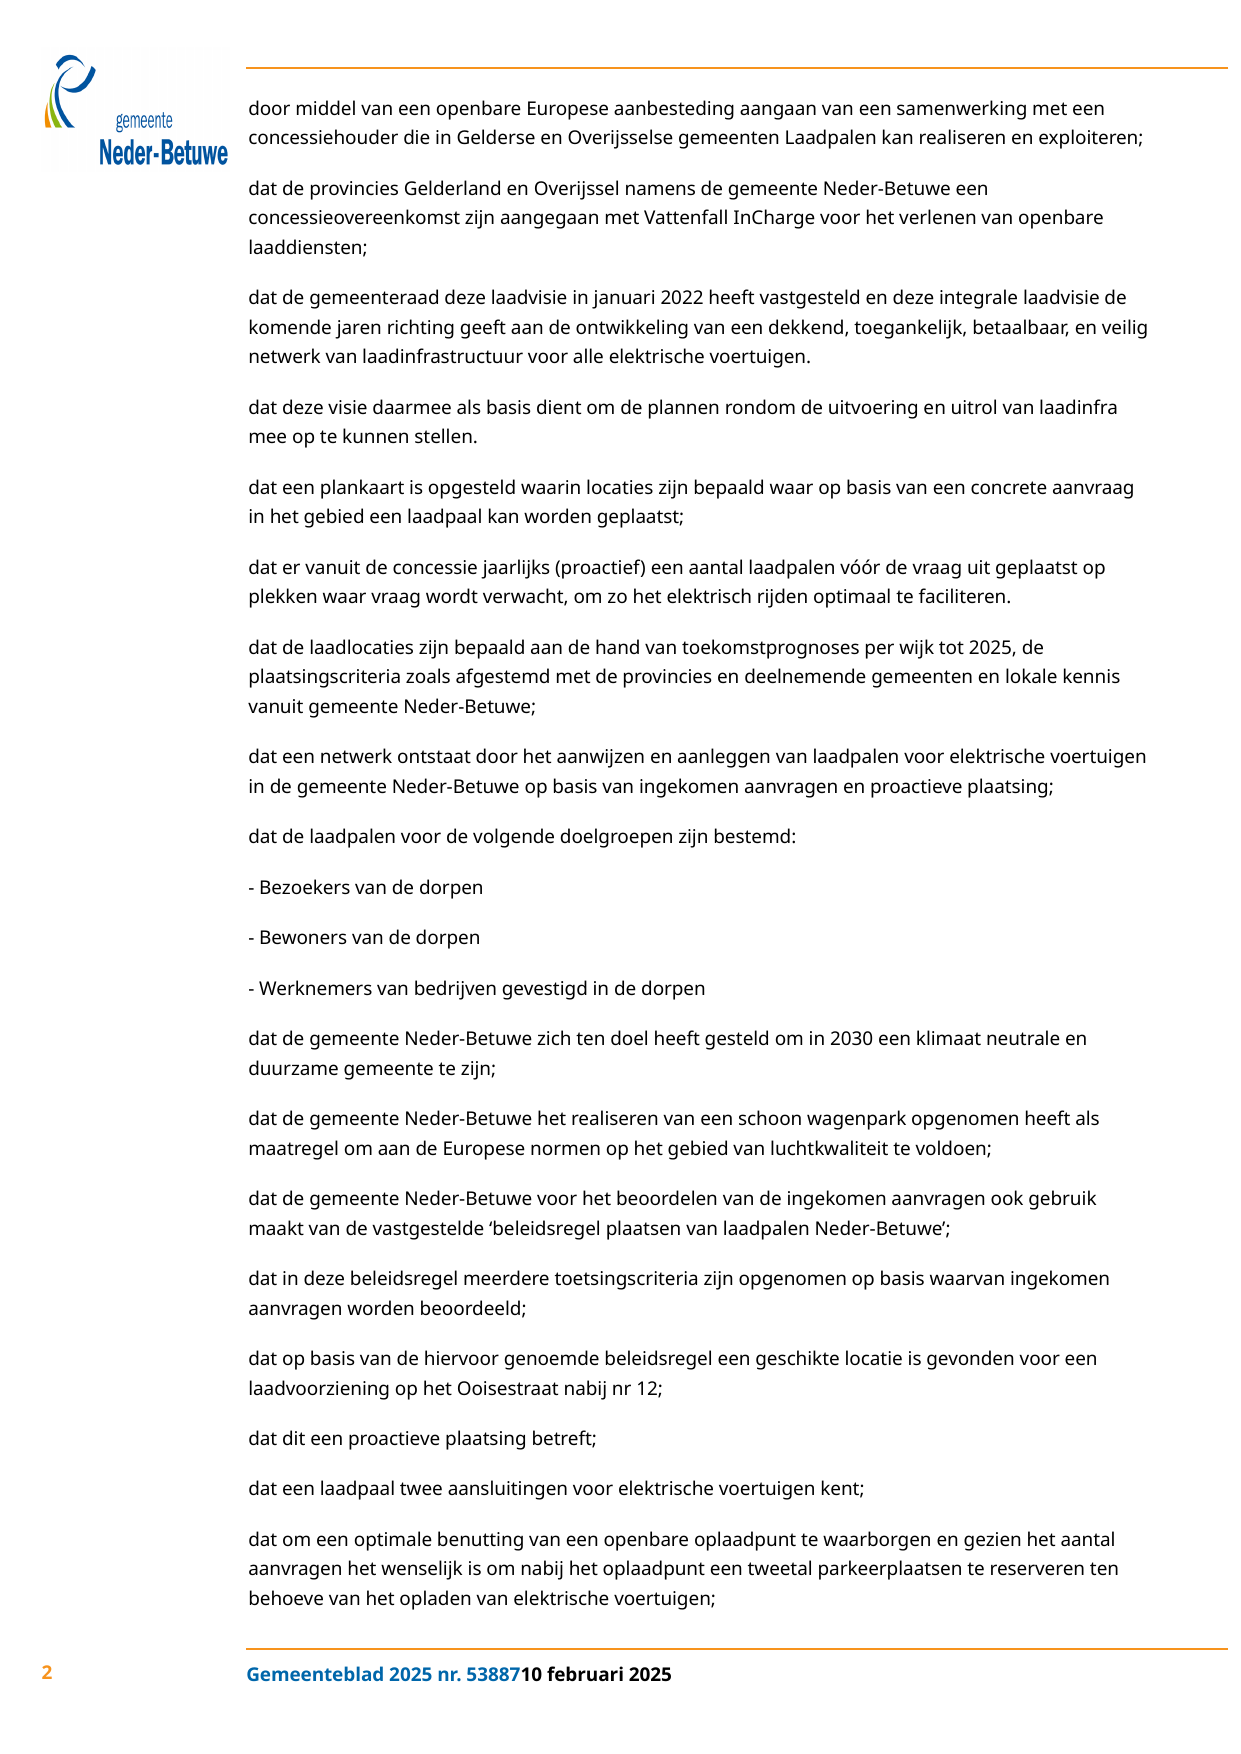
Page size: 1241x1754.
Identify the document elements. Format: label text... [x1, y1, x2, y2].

text dat de provincies Gelderland en Overijssel namens de gemeente Neder-Betuwe een concessieovereenkomst zijn aangegaan met Vattenfall InCharge voor het verlenen van openbare laaddiensten; [248, 175, 1152, 260]
text dat de gemeente Neder-Betuwe het realiseren van een schoon wagenpark opgenomen heeft als maatregel om aan de Europese normen op het gebied van luchtkwaliteit te voldoen; [248, 1105, 1152, 1161]
picture [41, 47, 231, 172]
text dat op basis van de hiervoor genoemde beleidsregel een geschikte locatie is gevonden voor een laadvoorziening op het Ooisestraat nabij nr 12; [248, 1345, 1152, 1401]
text dat er vanuit de concessie jaarlijks (proactief) een aantal laadpalen vóór de vraag uit geplaatst op plekken waar vraag wordt verwacht, om zo het elektrisch rijden optimaal te faciliteren. [248, 554, 1152, 609]
text - Bewoners van de dorpen [248, 924, 1152, 950]
text dat de laadlocaties zijn bepaald aan de hand van toekomstprognoses per wijk tot 2025, de plaatsingscriteria zoals afgestemd met de provincies en deelnemende gemeenten en lokale kennis vanuit gemeente Neder-Betuwe; [248, 634, 1152, 719]
text dat de gemeenteraad deze laadvisie in januari 2022 heeft vastgesteld en deze integrale laadvisie de komende jaren richting geeft aan de ontwikkeling van een dekkend, toegankelijk, betaalbaar, en veilig netwerk van laadinfrastructuur voor alle elektrische voertuigen. [248, 284, 1152, 369]
text dat de laadpalen voor de volgende doelgroepen zijn bestemd: [248, 823, 1152, 849]
text dat de gemeente Neder-Betuwe zich ten doel heeft gesteld om in 2030 een klimaat neutrale en duurzame gemeente te zijn; [248, 1025, 1152, 1081]
text dat een plankaart is opgesteld waarin locaties zijn bepaald waar op basis van een concrete aanvraag in het gebied een laadpaal kan worden geplaatst; [248, 474, 1152, 529]
text dat dit een proactieve plaatsing betreft; [248, 1425, 1152, 1451]
text dat de gemeente Neder-Betuwe voor het beoordelen van de ingekomen aanvragen ook gebruik maakt van de vastgestelde ‘beleidsregel plaatsen van laadpalen Neder-Betuwe’; [248, 1185, 1152, 1241]
text door middel van een openbare Europese aanbesteding aangaan van een samenwerking met een concessiehouder die in Gelderse en Overijsselse gemeenten Laadpalen kan realiseren en exploiteren; [248, 95, 1152, 150]
text dat een netwerk ontstaat door het aanwijzen en aanleggen van laadpalen voor elektrische voertuigen in de gemeente Neder-Betuwe op basis van ingekomen aanvragen en proactieve plaatsing; [248, 743, 1152, 799]
text - Werknemers van bedrijven gevestigd in de dorpen [248, 975, 1152, 1001]
text dat een laadpaal twee aansluitingen voor elektrische voertuigen kent; [248, 1476, 1152, 1501]
text dat om een optimale benutting van een openbare oplaadpunt te waarborgen en gezien het aantal aanvragen het wenselijk is om nabij het oplaadpunt een tweetal parkeerplaatsen te reserveren ten behoeve van het opladen van elektrische voertuigen; [248, 1526, 1152, 1611]
text dat in deze beleidsregel meerdere toetsingscriteria zijn opgenomen op basis waarvan ingekomen aanvragen worden beoordeeld; [248, 1265, 1152, 1321]
text dat deze visie daarmee als basis dient om de plannen rondom de uitvoering en uitrol van laadinfra mee op te kunnen stellen. [248, 394, 1152, 449]
text - Bezoekers van de dorpen [248, 874, 1152, 900]
